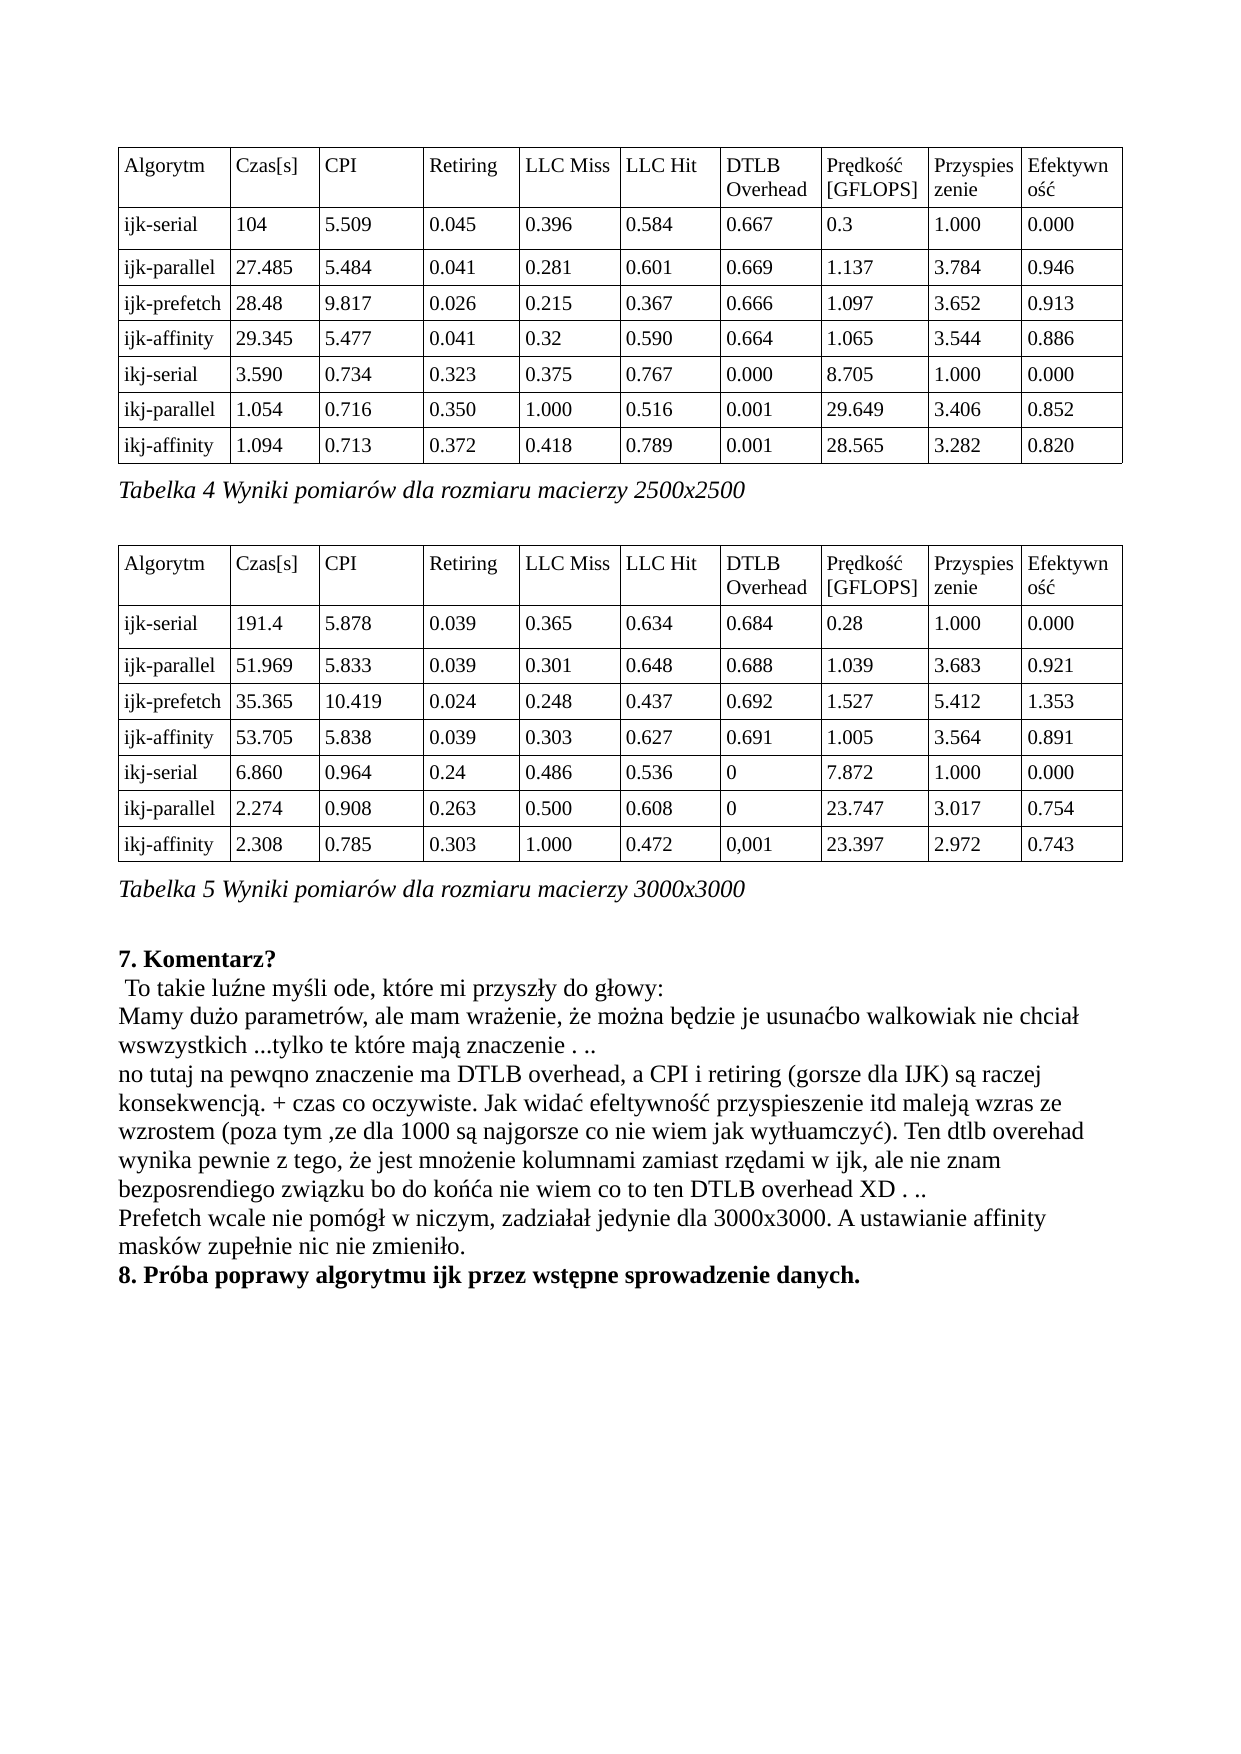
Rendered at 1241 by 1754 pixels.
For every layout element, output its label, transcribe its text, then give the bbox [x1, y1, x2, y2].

table_cell 3.590 [231, 357, 319, 392]
table_cell 0.32 [520, 321, 620, 356]
table_cell 0.500 [520, 791, 620, 826]
table_cell 0.913 [1022, 286, 1122, 320]
table_cell 104 [231, 208, 319, 249]
table_cell 0.301 [520, 649, 620, 683]
table_cell 0.743 [1022, 827, 1122, 861]
table_cell 0.964 [320, 756, 423, 790]
table_cell 5.484 [320, 250, 423, 285]
table_cell 0.688 [721, 649, 821, 683]
table_cell ikj-affinity [119, 428, 230, 463]
table_cell 1.097 [822, 286, 928, 320]
table_cell 1.005 [822, 720, 928, 754]
table_cell 0.24 [424, 756, 519, 790]
table_header Retiring [424, 546, 519, 605]
table_cell 1.039 [822, 649, 928, 683]
table_cell 0.921 [1022, 649, 1122, 683]
table_cell 10.419 [320, 684, 423, 719]
table_cell 0.536 [621, 756, 720, 790]
table_cell 0.734 [320, 357, 423, 392]
table_cell 0.026 [424, 286, 519, 320]
table_cell 0.039 [424, 720, 519, 754]
table_cell 3.282 [929, 428, 1021, 463]
table_cell 0.350 [424, 393, 519, 427]
table_cell 0.323 [424, 357, 519, 392]
table_header CPI [320, 546, 423, 605]
table_cell ijk-prefetch [119, 286, 230, 320]
table_cell 0.634 [621, 606, 720, 648]
table_cell 0.000 [1022, 606, 1122, 648]
table_cell 3.683 [929, 649, 1021, 683]
table_cell 3.406 [929, 393, 1021, 427]
table_cell 29.345 [231, 321, 319, 356]
table_cell 0.667 [721, 208, 821, 249]
table_header Czas[s] [231, 546, 319, 605]
table_cell 0.039 [424, 649, 519, 683]
table_cell 53.705 [231, 720, 319, 754]
table_cell 0.215 [520, 286, 620, 320]
table_cell 1.000 [929, 606, 1021, 648]
table_header CPI [320, 148, 423, 207]
table_cell 0.000 [1022, 357, 1122, 392]
table_cell 0.684 [721, 606, 821, 648]
table_cell 23.747 [822, 791, 928, 826]
table_cell 0.000 [721, 357, 821, 392]
text Tabelka 4 Wyniki pomiarów dla rozmiaru macierzy 2500x2500 [118, 475, 1122, 504]
table_cell 5.878 [320, 606, 423, 648]
table_cell 5.509 [320, 208, 423, 249]
table_header DTLB Overhead [721, 546, 821, 605]
table_header Algorytm [119, 148, 230, 207]
table_cell 0.418 [520, 428, 620, 463]
text 8. Próba poprawy algorytmu ijk przez wstępne sprowadzenie danych. [118, 1260, 1122, 1289]
table_cell 0.437 [621, 684, 720, 719]
table_cell 6.860 [231, 756, 319, 790]
table_cell 5.838 [320, 720, 423, 754]
table_cell 0.303 [424, 827, 519, 861]
table_cell 0.001 [721, 393, 821, 427]
table_cell 5.477 [320, 321, 423, 356]
table_cell 0.608 [621, 791, 720, 826]
table_cell 1.094 [231, 428, 319, 463]
table_cell 0.041 [424, 250, 519, 285]
table_cell 51.969 [231, 649, 319, 683]
table_cell 0.396 [520, 208, 620, 249]
table_cell ijk-serial [119, 606, 230, 648]
table_cell 28.48 [231, 286, 319, 320]
table_header Prędkość [GFLOPS] [822, 546, 928, 605]
table_cell 0.691 [721, 720, 821, 754]
text Mamy dużo parametrów, ale mam wrażenie, że można będzie je usunaćbo walkowiak nie chciał wswzystkich ...tylko te które mają znaczenie . .. [118, 1001, 1122, 1059]
table_cell 0.820 [1022, 428, 1122, 463]
table_cell 0 [721, 756, 821, 790]
table_cell 1.065 [822, 321, 928, 356]
table_cell ikj-parallel [119, 393, 230, 427]
table_cell 3.784 [929, 250, 1021, 285]
table_cell 1.000 [929, 756, 1021, 790]
table_cell 0.716 [320, 393, 423, 427]
table_cell 1.000 [520, 827, 620, 861]
table_cell 0.666 [721, 286, 821, 320]
table_cell 7.872 [822, 756, 928, 790]
table_header Przyspieszenie [929, 546, 1021, 605]
table_header Retiring [424, 148, 519, 207]
table_cell 0.516 [621, 393, 720, 427]
table_cell 29.649 [822, 393, 928, 427]
table_cell ikj-affinity [119, 827, 230, 861]
table_cell 0.908 [320, 791, 423, 826]
table_cell 0.303 [520, 720, 620, 754]
table_cell 1.000 [929, 208, 1021, 249]
table_cell ikj-serial [119, 756, 230, 790]
table_cell 191.4 [231, 606, 319, 648]
table_cell 0.601 [621, 250, 720, 285]
table_cell 0.891 [1022, 720, 1122, 754]
table_cell 0.000 [1022, 208, 1122, 249]
table_cell 0.001 [721, 428, 821, 463]
table_cell 2.972 [929, 827, 1021, 861]
table_cell 0.584 [621, 208, 720, 249]
table_cell 0.041 [424, 321, 519, 356]
table_cell 0.263 [424, 791, 519, 826]
table_cell 0.664 [721, 321, 821, 356]
table_cell ijk-affinity [119, 720, 230, 754]
table_header LLC Hit [621, 148, 720, 207]
table_header Algorytm [119, 546, 230, 605]
table_cell 1.054 [231, 393, 319, 427]
text Tabelka 5 Wyniki pomiarów dla rozmiaru macierzy 3000x3000 [118, 874, 1122, 903]
table_header Przyspieszenie [929, 148, 1021, 207]
table_cell 0.372 [424, 428, 519, 463]
table_cell 0.281 [520, 250, 620, 285]
table_cell 0.590 [621, 321, 720, 356]
table_cell 0.852 [1022, 393, 1122, 427]
table_cell 0.375 [520, 357, 620, 392]
table_cell 3.652 [929, 286, 1021, 320]
table_cell 35.365 [231, 684, 319, 719]
table_cell 0.713 [320, 428, 423, 463]
text Prefetch wcale nie pomógł w niczym, zadziałał jedynie dla 3000x3000. A ustawianie affinity masków zupełnie nic nie zmieniło. [118, 1203, 1122, 1260]
table_cell 9.817 [320, 286, 423, 320]
table_cell 0.365 [520, 606, 620, 648]
table_cell ijk-parallel [119, 649, 230, 683]
table_cell 0.045 [424, 208, 519, 249]
text no tutaj na pewqno znaczenie ma DTLB overhead, a CPI i retiring (gorsze dla IJK) są raczej konsekwencją. + czas co oczywiste. Jak widać efeltywność przyspieszenie itd maleją wzras ze wzrostem (poza tym ,ze dla 1000 są najgorsze co nie wiem jak wytłuamczyć). Ten dtlb overehad wynika pewnie z tego, że jest mnożenie kolumnami zamiast rzędami w ijk, ale nie znam bezposrendiego związku bo do końća nie wiem co to ten DTLB overhead XD . .. [118, 1059, 1122, 1203]
table_cell 0.946 [1022, 250, 1122, 285]
table_cell 0.754 [1022, 791, 1122, 826]
table_cell 0.039 [424, 606, 519, 648]
table_cell ijk-serial [119, 208, 230, 249]
text 7. Komentarz? [118, 944, 1122, 973]
table_cell 0.024 [424, 684, 519, 719]
table_header Czas[s] [231, 148, 319, 207]
table_cell 23.397 [822, 827, 928, 861]
table_cell ijk-parallel [119, 250, 230, 285]
table_cell 5.833 [320, 649, 423, 683]
text To takie luźne myśli ode, które mi przyszły do głowy: [118, 973, 1122, 1001]
table_header Efektywność [1022, 148, 1122, 207]
table_cell 0.3 [822, 208, 928, 249]
table_cell ikj-parallel [119, 791, 230, 826]
table_cell 0.28 [822, 606, 928, 648]
table_cell 1.527 [822, 684, 928, 719]
table_cell 3.564 [929, 720, 1021, 754]
table_header Prędkość [GFLOPS] [822, 148, 928, 207]
table_cell 0.692 [721, 684, 821, 719]
table_cell 3.017 [929, 791, 1021, 826]
table_header LLC Hit [621, 546, 720, 605]
table_cell 3.544 [929, 321, 1021, 356]
table_cell 8.705 [822, 357, 928, 392]
table_cell 0.785 [320, 827, 423, 861]
table_cell 0.627 [621, 720, 720, 754]
table_cell 0.886 [1022, 321, 1122, 356]
table_cell 1.000 [929, 357, 1021, 392]
table_cell 2.274 [231, 791, 319, 826]
table_cell ikj-serial [119, 357, 230, 392]
table_cell 0.486 [520, 756, 620, 790]
table_cell 0.789 [621, 428, 720, 463]
table_cell 27.485 [231, 250, 319, 285]
table_header LLC Miss [520, 148, 620, 207]
table_cell 28.565 [822, 428, 928, 463]
table_cell 0.669 [721, 250, 821, 285]
table_header DTLB Overhead [721, 148, 821, 207]
table_cell ijk-prefetch [119, 684, 230, 719]
table_cell 1.137 [822, 250, 928, 285]
table_cell 0.767 [621, 357, 720, 392]
table_cell 5.412 [929, 684, 1021, 719]
table_cell 0.472 [621, 827, 720, 861]
table_cell 0.648 [621, 649, 720, 683]
table_cell 1.353 [1022, 684, 1122, 719]
table_cell 0.248 [520, 684, 620, 719]
table_cell ijk-affinity [119, 321, 230, 356]
table_header Efektywność [1022, 546, 1122, 605]
table_cell 2.308 [231, 827, 319, 861]
table_cell 0 [721, 791, 821, 826]
table_cell 0.000 [1022, 756, 1122, 790]
table_cell 0.367 [621, 286, 720, 320]
table_cell 0,001 [721, 827, 821, 861]
table_cell 1.000 [520, 393, 620, 427]
table_header LLC Miss [520, 546, 620, 605]
